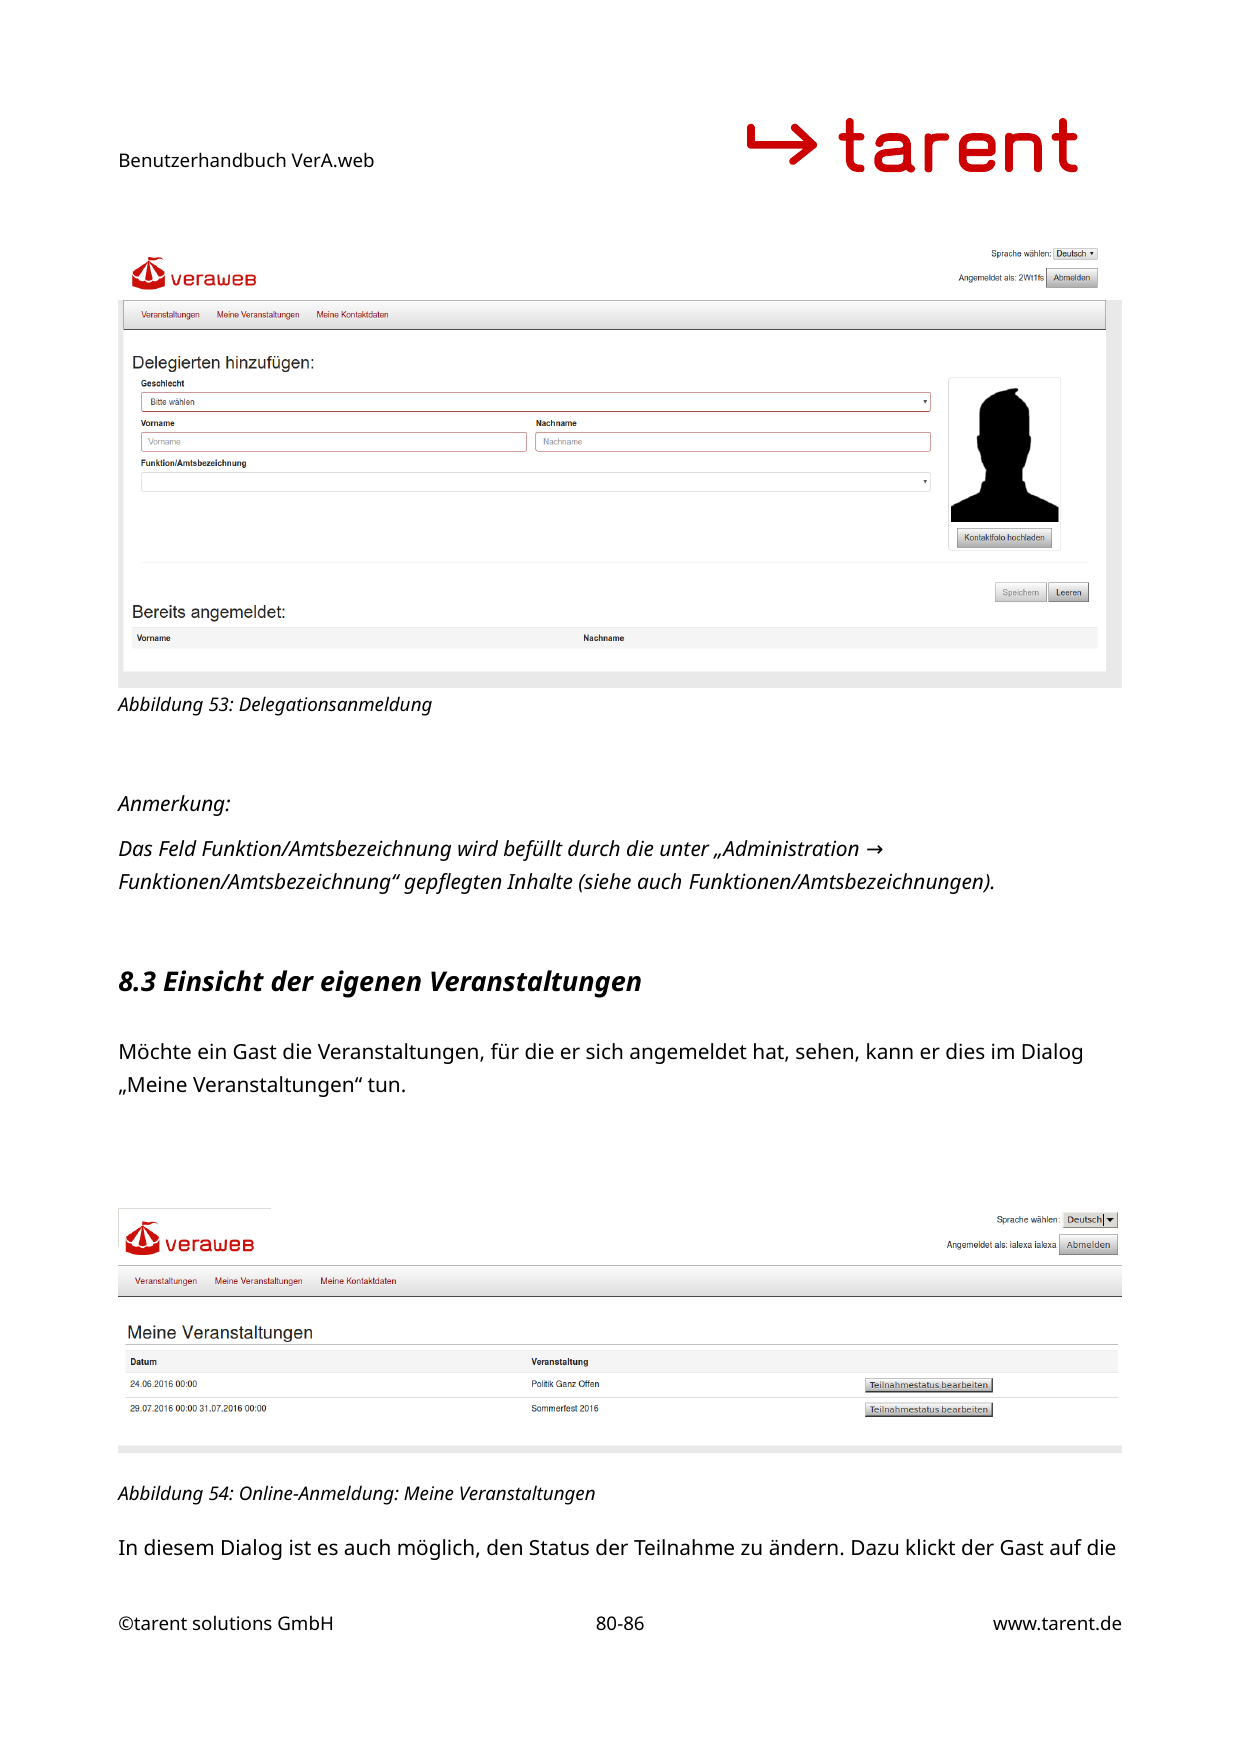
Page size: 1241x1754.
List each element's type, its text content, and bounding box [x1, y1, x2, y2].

text Möchte ein Gast die Veranstaltungen, für die er sich angemeldet hat, sehen, kann er dies im Dialog „Meine Veranstaltungen“ tun. [118, 1037, 1122, 1098]
text Abbildung 53: Delegationsanmeldung [118, 688, 1122, 717]
text [118, 1180, 1122, 1208]
text Anmerkung: [118, 789, 1122, 818]
picture [118, 1208, 1122, 1453]
picture [118, 244, 1122, 688]
text In diesem Dialog ist es auch möglich, den Status der Teilnahme zu ändern. Dazu klickt der Gast auf die [118, 1506, 1122, 1562]
text Abbildung 54: Online-Anmeldung: Meine Veranstaltungen [118, 1453, 1122, 1506]
subtitle Einsicht der eigenen Veranstaltungen [118, 962, 1122, 999]
text Das Feld Funktion/Amtsbezeichnung wird befüllt durch die unter „Administration → Funktionen/Amtsbezeichnung“ gepflegten Inhalte (siehe auch Funktionen/Amtsbezeichnungen). [118, 834, 1122, 895]
